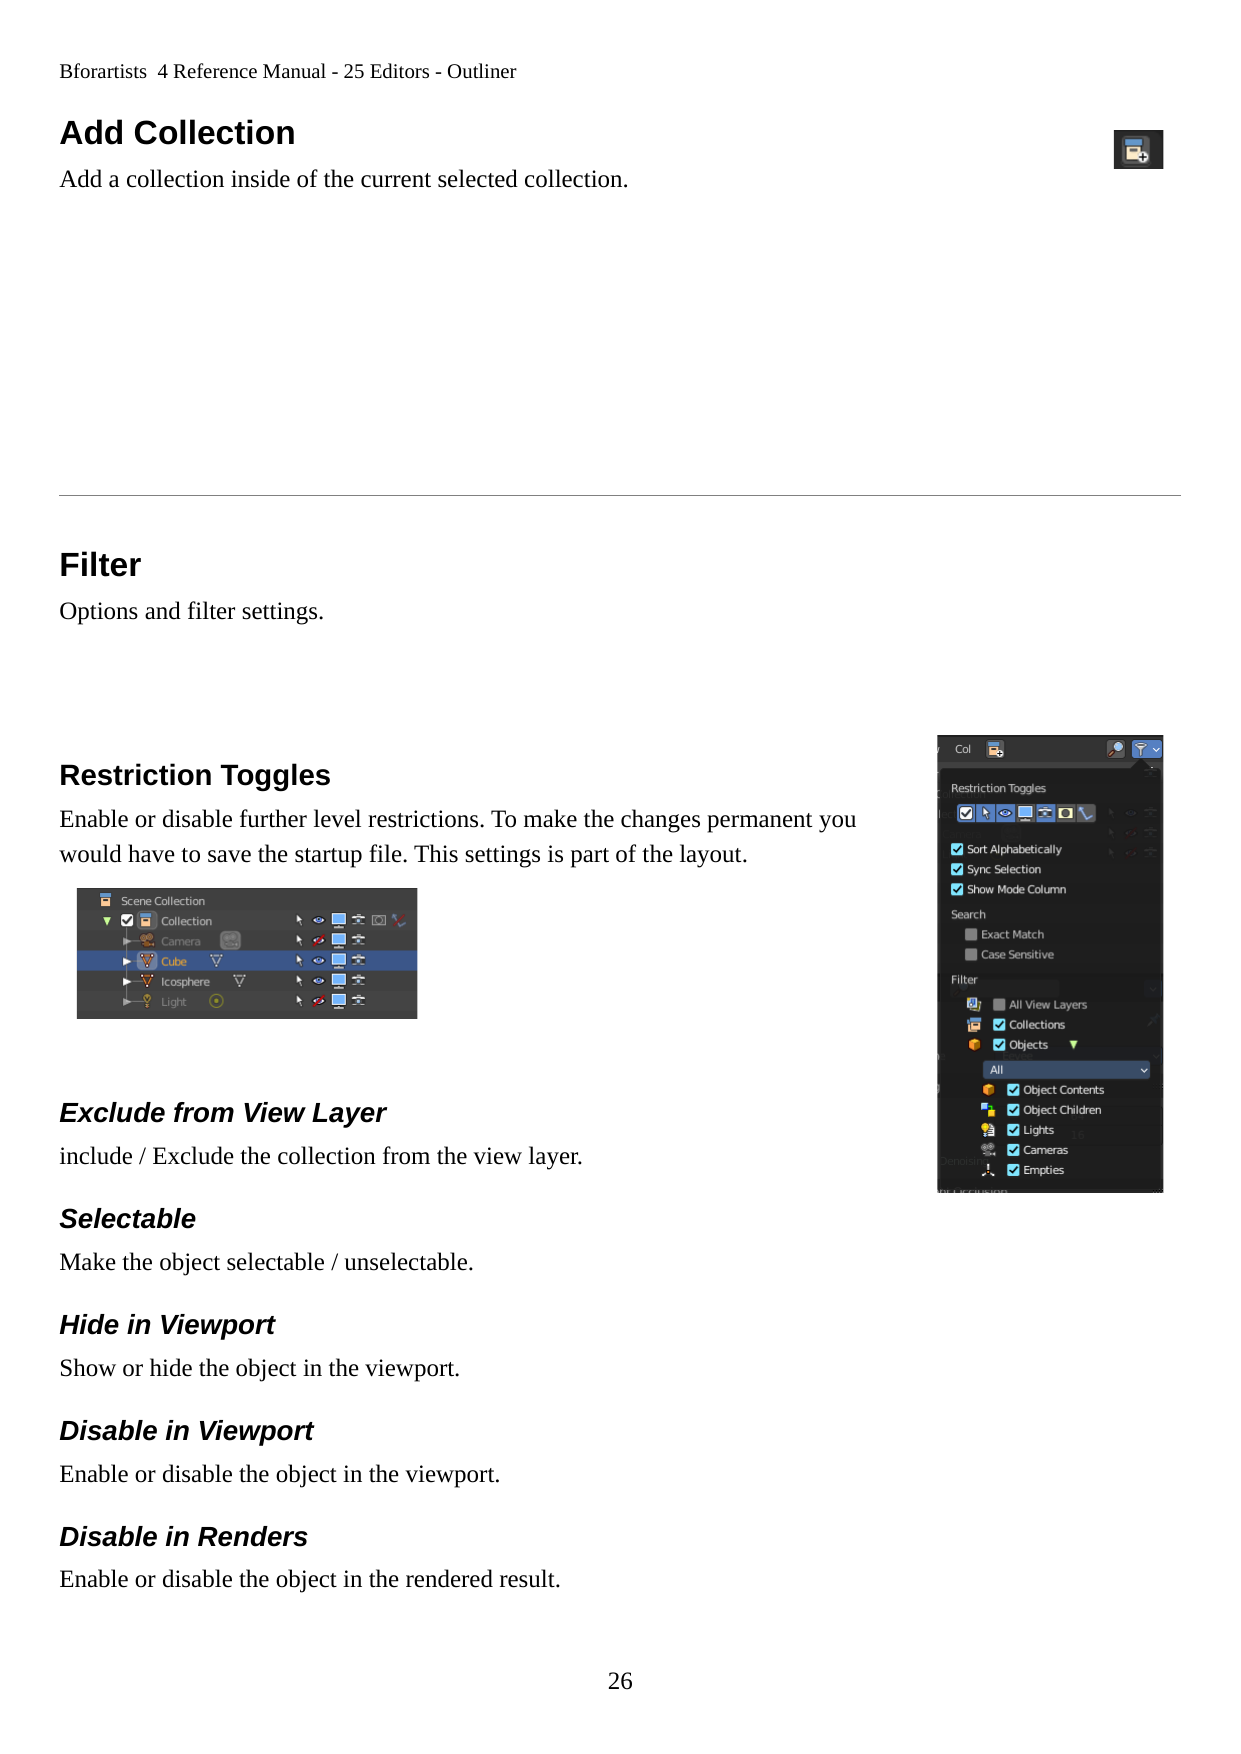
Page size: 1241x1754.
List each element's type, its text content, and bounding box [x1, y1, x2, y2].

subtitle Filter [59, 545, 1181, 584]
text Make the object selectable / unselectable. [59, 1247, 1181, 1276]
text Enable or disable further level restrictions. To make the changes permanent you would have to save the startup file. This settings is part of the layout. [59, 804, 937, 867]
text Add a collection inside of the current selected collection. [59, 164, 1181, 192]
text Enable or disable the object in the rendered result. [59, 1564, 1181, 1593]
subtitle [1164, 1096, 1181, 1128]
subtitle Add Collection [59, 113, 1181, 151]
text Enable or disable the object in the viewport. [59, 1459, 1181, 1487]
subtitle Disable in Renders [59, 1520, 1181, 1552]
text include / Exclude the collection from the view layer. [59, 1141, 937, 1169]
text Options and filter settings. [59, 596, 1181, 625]
subtitle Exclude from View Layer [59, 1096, 937, 1128]
subtitle Selectable [59, 1202, 1181, 1234]
picture [76, 888, 418, 1019]
subtitle [1164, 758, 1181, 792]
subtitle Hide in Viewport [59, 1308, 1181, 1340]
text Show or hide the object in the viewport. [59, 1353, 1181, 1381]
subtitle Disable in Viewport [59, 1414, 1181, 1446]
picture [1113, 130, 1164, 169]
subtitle Restriction Toggles [59, 758, 937, 792]
picture [937, 735, 1164, 1193]
